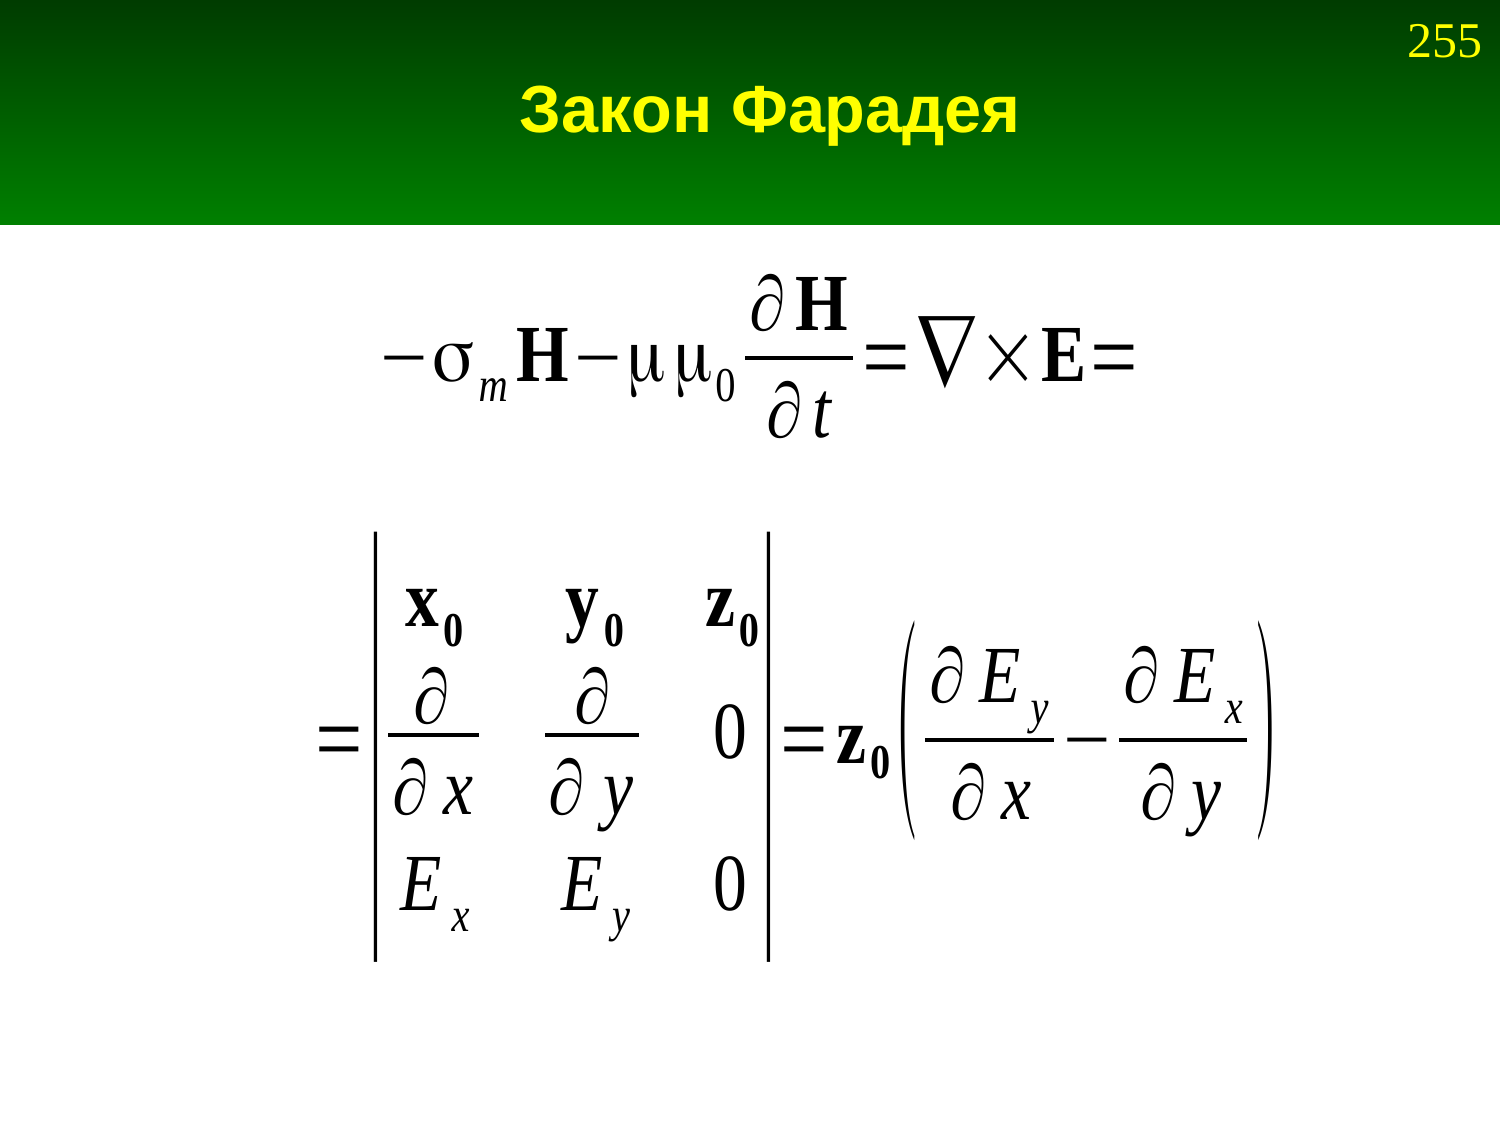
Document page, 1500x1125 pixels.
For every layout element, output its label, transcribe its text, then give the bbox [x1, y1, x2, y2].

title Закон Фарадея [100, 2, 1441, 209]
chart [360, 259, 1160, 454]
chart [295, 525, 1293, 962]
